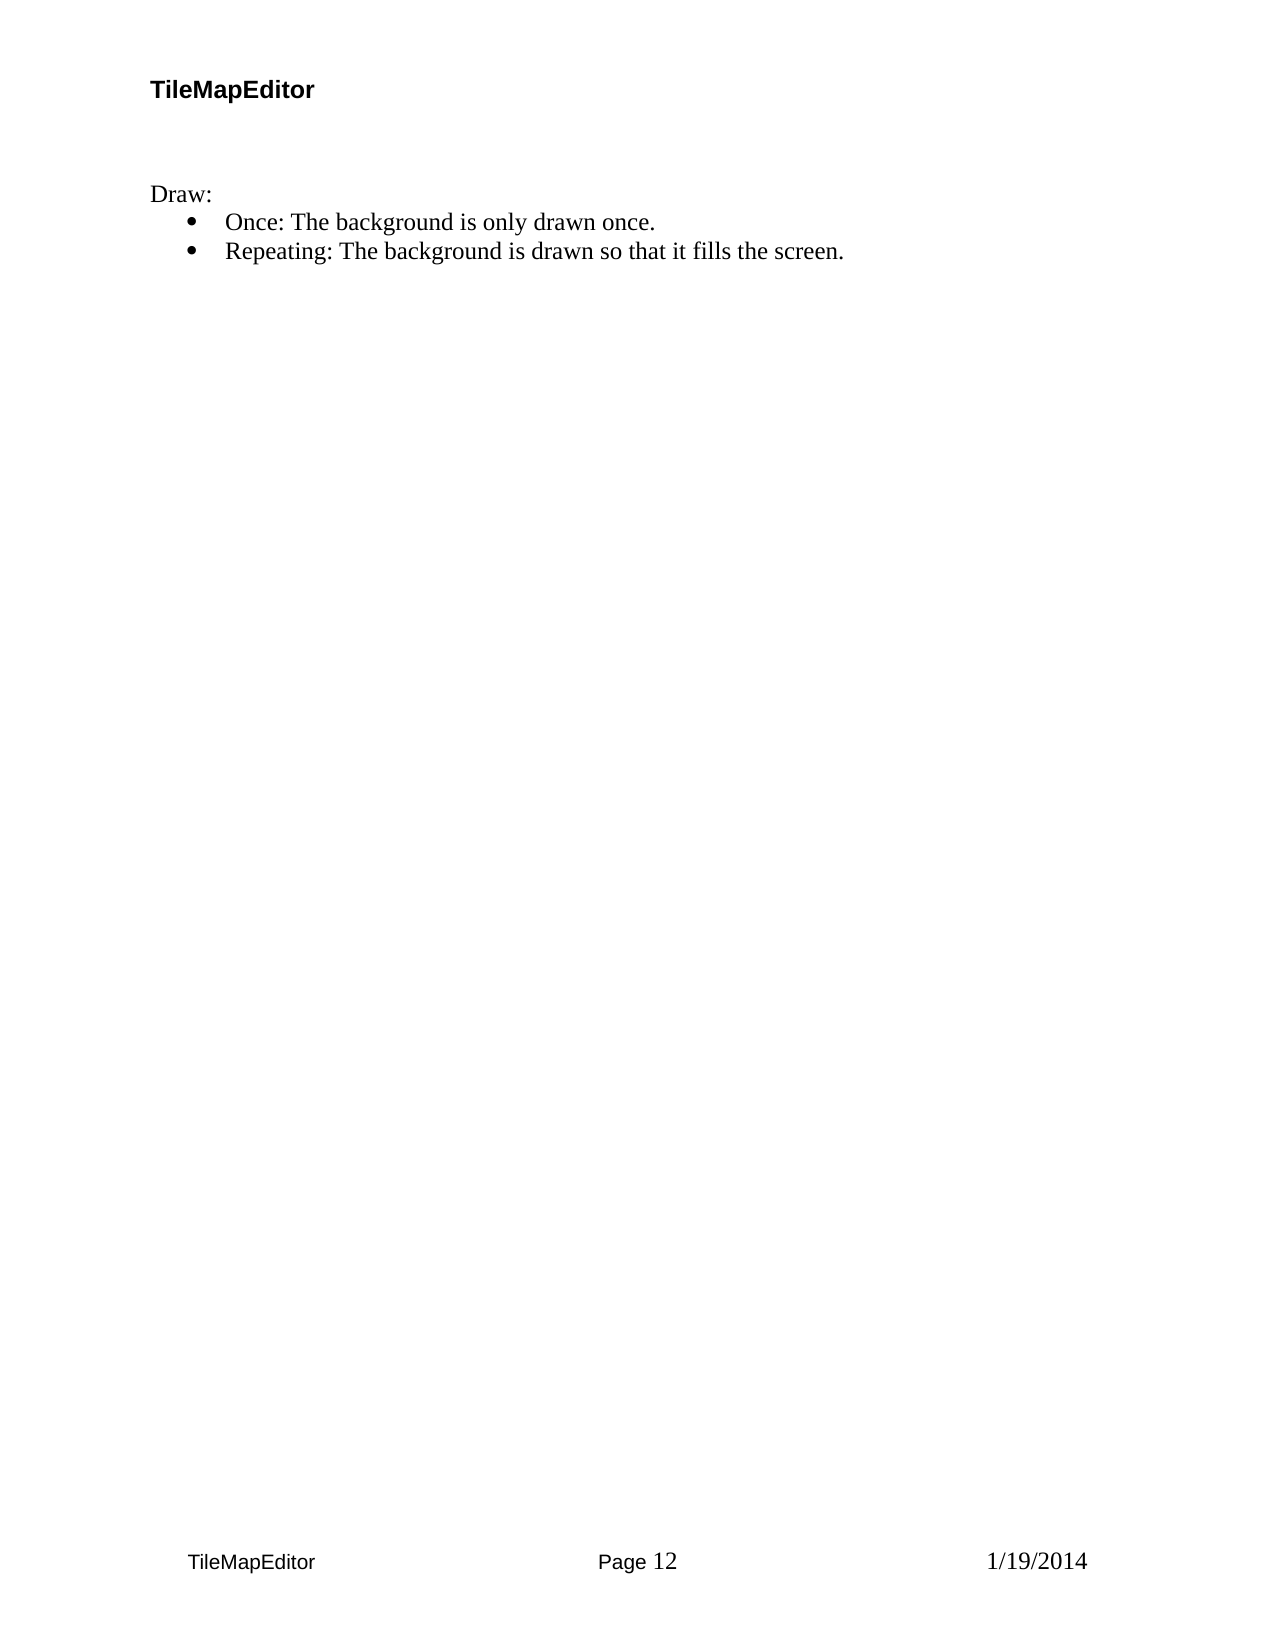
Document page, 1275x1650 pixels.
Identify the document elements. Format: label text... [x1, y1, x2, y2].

list Repeating: The background is drawn so that it fills the screen. [187, 236, 1125, 265]
list Once: The background is only drawn once. [187, 207, 1125, 236]
text Draw: [150, 179, 1125, 207]
